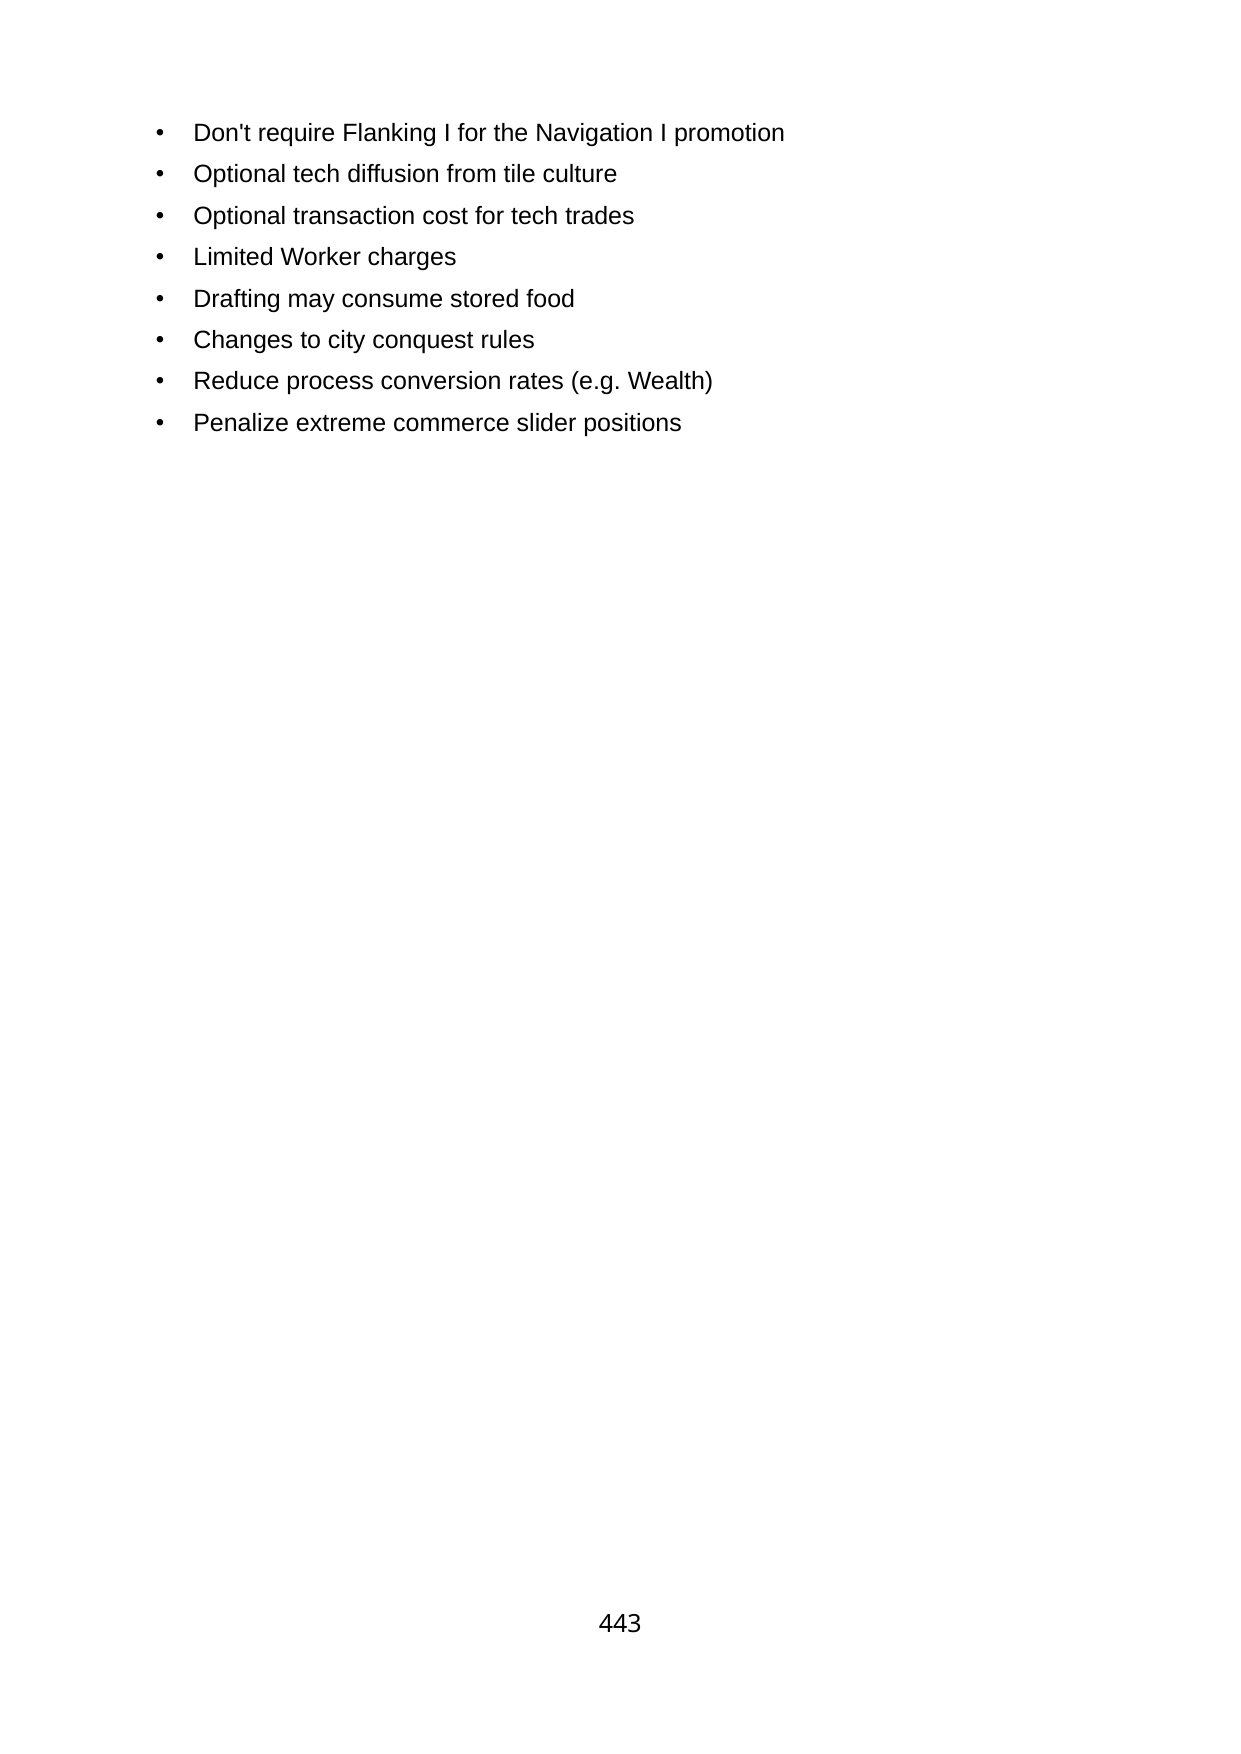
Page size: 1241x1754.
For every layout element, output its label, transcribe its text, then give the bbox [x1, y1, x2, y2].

list Penalize extreme commerce slider positions [156, 408, 1122, 436]
list Drafting may consume stored food [156, 283, 1122, 312]
list Changes to city conquest rules [156, 325, 1122, 354]
list Limited Worker charges [156, 242, 1122, 271]
list Optional tech diffusion from tile culture [156, 159, 1122, 188]
list Optional transaction cost for tech trades [156, 201, 1122, 230]
list Reduce process conversion rates (e.g. Wealth) [156, 366, 1122, 395]
list Don't require Flanking I for the Navigation I promotion [156, 118, 1122, 147]
